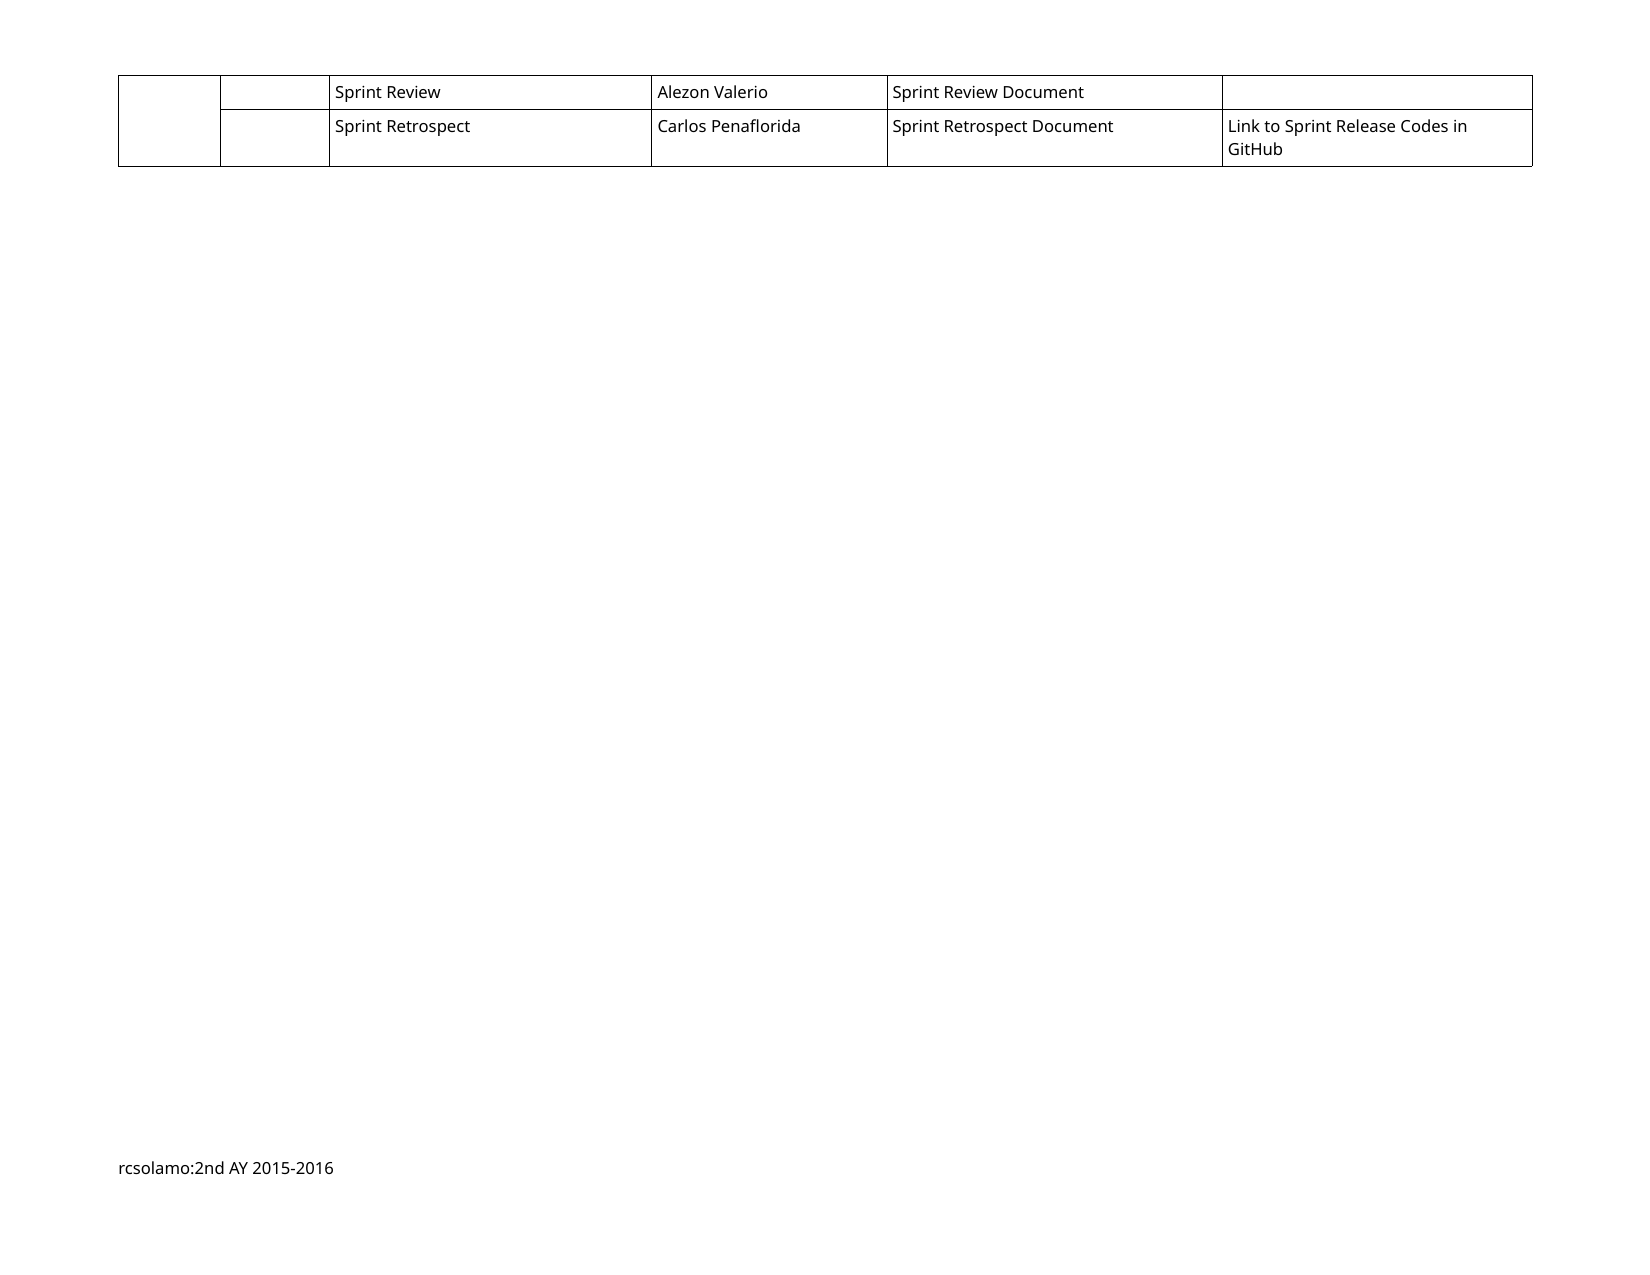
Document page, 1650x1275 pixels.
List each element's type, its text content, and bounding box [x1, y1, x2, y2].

table_cell [1223, 76, 1532, 109]
table_cell [221, 76, 329, 109]
table_cell [119, 76, 220, 166]
table_cell Link to Sprint Release Codes in GitHub [1223, 110, 1532, 166]
table_cell Carlos Penaflorida [652, 110, 887, 166]
table_cell Sprint Retrospect Document [888, 110, 1222, 166]
table_cell Sprint Retrospect [330, 110, 651, 166]
table_cell Sprint Review Document [888, 76, 1222, 109]
table_cell Sprint Review [330, 76, 651, 109]
table_cell Alezon Valerio [652, 76, 887, 109]
table_cell [221, 110, 329, 166]
